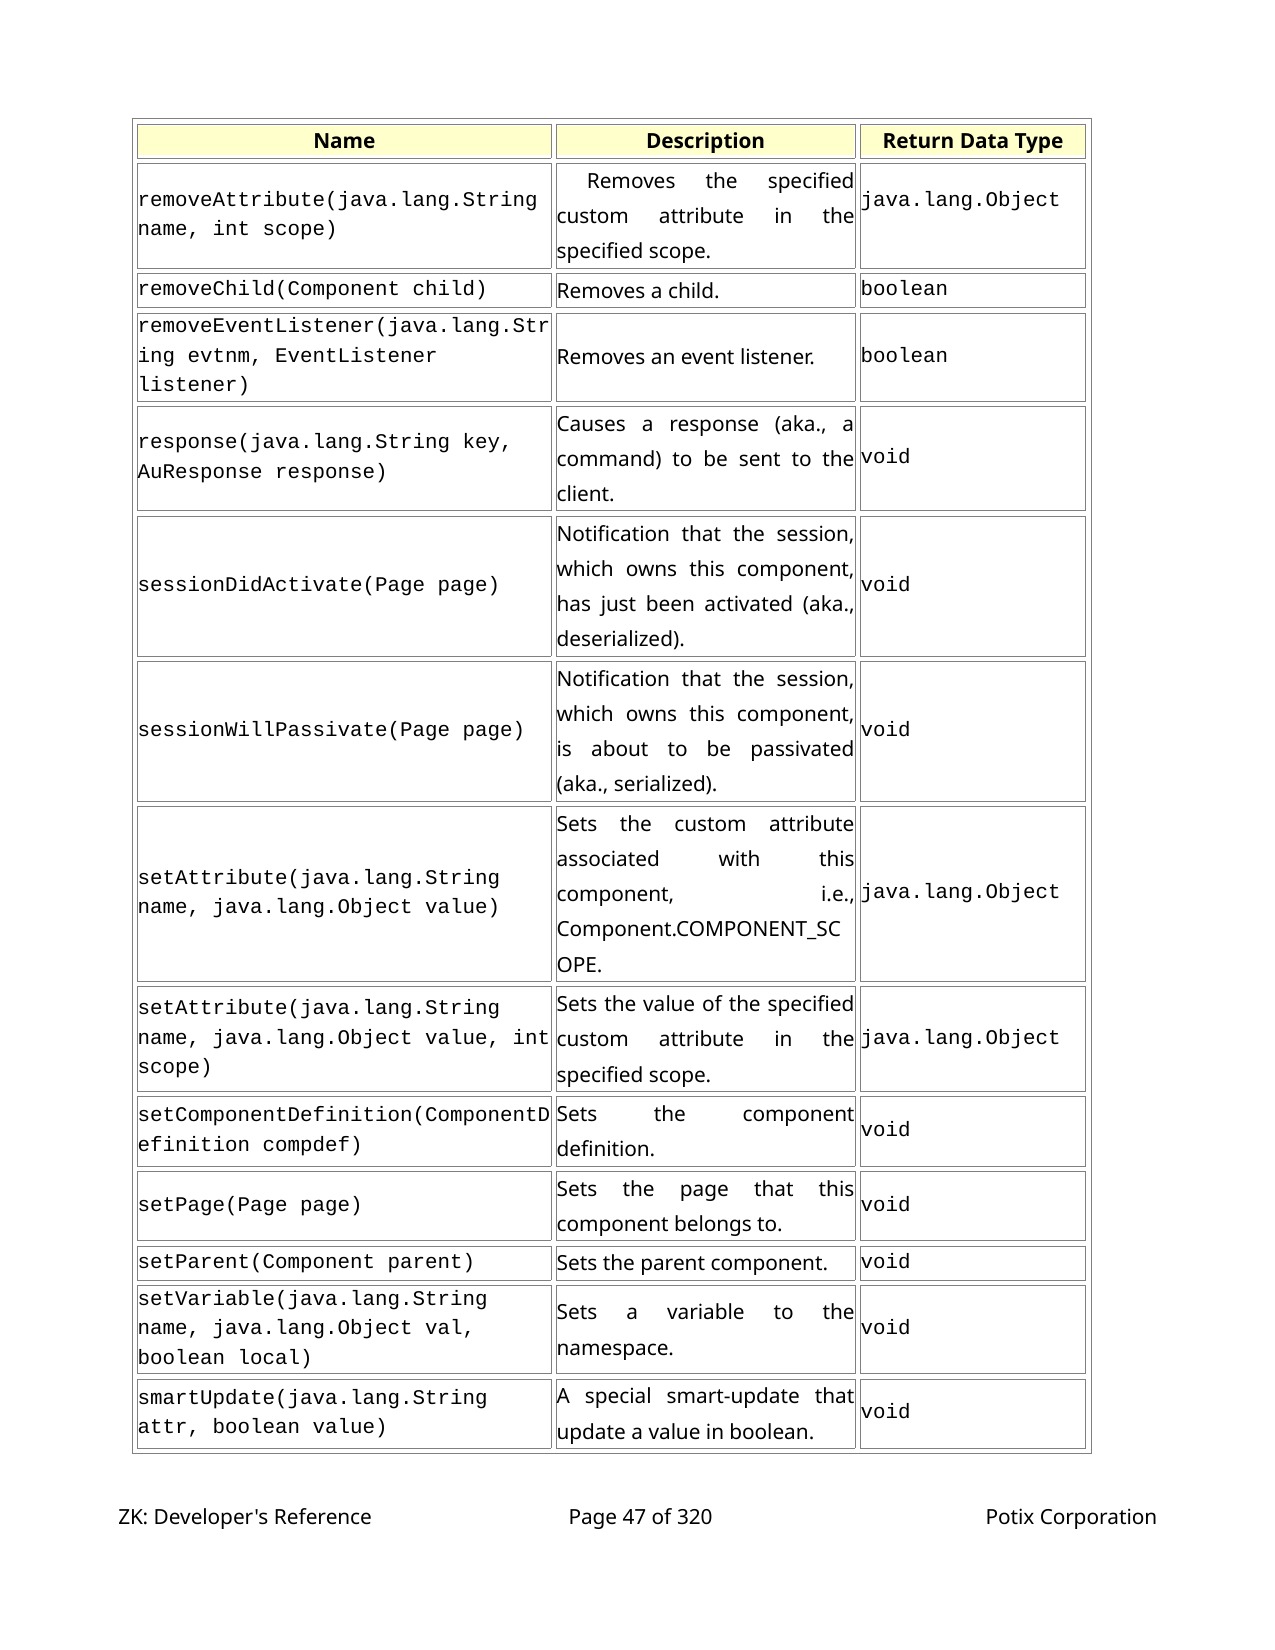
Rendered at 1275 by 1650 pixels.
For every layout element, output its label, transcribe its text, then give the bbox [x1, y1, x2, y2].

table_cell smartUpdate(java.lang.String attr, boolean value) [134, 1373, 553, 1448]
table_cell Removes an event listener. [554, 307, 857, 401]
table_cell void [858, 1166, 1088, 1240]
table_cell removeEventListener(java.lang.String evtnm, EventListener listener) [134, 307, 553, 401]
table_header Description [554, 119, 857, 158]
table_cell setPage(Page page) [134, 1166, 553, 1240]
table_cell Causes a response (aka., a command) to be sent to the client. [554, 401, 857, 510]
table_cell java.lang.Object [858, 801, 1088, 981]
table_cell void [858, 1280, 1088, 1373]
table_header Name [134, 119, 553, 158]
table_cell A special smart-update that update a value in boolean. [554, 1373, 857, 1448]
table_cell Notification that the session, which owns this component, is about to be passivated (aka., serialized). [554, 656, 857, 801]
table_cell Notification that the session, which owns this component, has just been activated (aka., deserialized). [554, 510, 857, 656]
table_cell Sets a variable to the namespace. [554, 1280, 857, 1373]
table_header Return Data Type [858, 119, 1088, 158]
table_cell Sets the component definition. [554, 1091, 857, 1166]
table_cell void [858, 656, 1088, 801]
table_cell java.lang.Object [858, 981, 1088, 1091]
table_cell sessionWillPassivate(Page page) [134, 656, 553, 801]
table_cell setAttribute(java.lang.String name, java.lang.Object value, int scope) [134, 981, 553, 1091]
table_cell void [858, 1240, 1088, 1280]
table_cell Sets the page that this component belongs to. [554, 1166, 857, 1240]
table_cell boolean [858, 307, 1088, 401]
table_cell java.lang.Object [858, 158, 1088, 267]
table_cell void [858, 1091, 1088, 1166]
table_cell boolean [858, 268, 1088, 307]
table_cell void [858, 401, 1088, 510]
table_cell Removes a child. [554, 268, 857, 307]
table_cell Sets the parent component. [554, 1240, 857, 1280]
table_cell void [858, 1373, 1088, 1448]
table_cell setParent(Component parent) [134, 1240, 553, 1280]
table_cell setAttribute(java.lang.String name, java.lang.Object value) [134, 801, 553, 981]
table_cell setVariable(java.lang.String name, java.lang.Object val, boolean local) [134, 1280, 553, 1373]
table_cell Removes the specified custom attribute in the specified scope. [554, 158, 857, 267]
table_cell removeAttribute(java.lang.String name, int scope) [134, 158, 553, 267]
table_cell removeChild(Component child) [134, 268, 553, 307]
table_cell response(java.lang.String key, AuResponse response) [134, 401, 553, 510]
table_cell void [858, 510, 1088, 656]
table_cell Sets the custom attribute associated with this component, i.e., Component.COMPONENT_SCOPE. [554, 801, 857, 981]
table_cell Sets the value of the specified custom attribute in the specified scope. [554, 981, 857, 1091]
table_cell setComponentDefinition(ComponentDefinition compdef) [134, 1091, 553, 1166]
table_cell sessionDidActivate(Page page) [134, 510, 553, 656]
